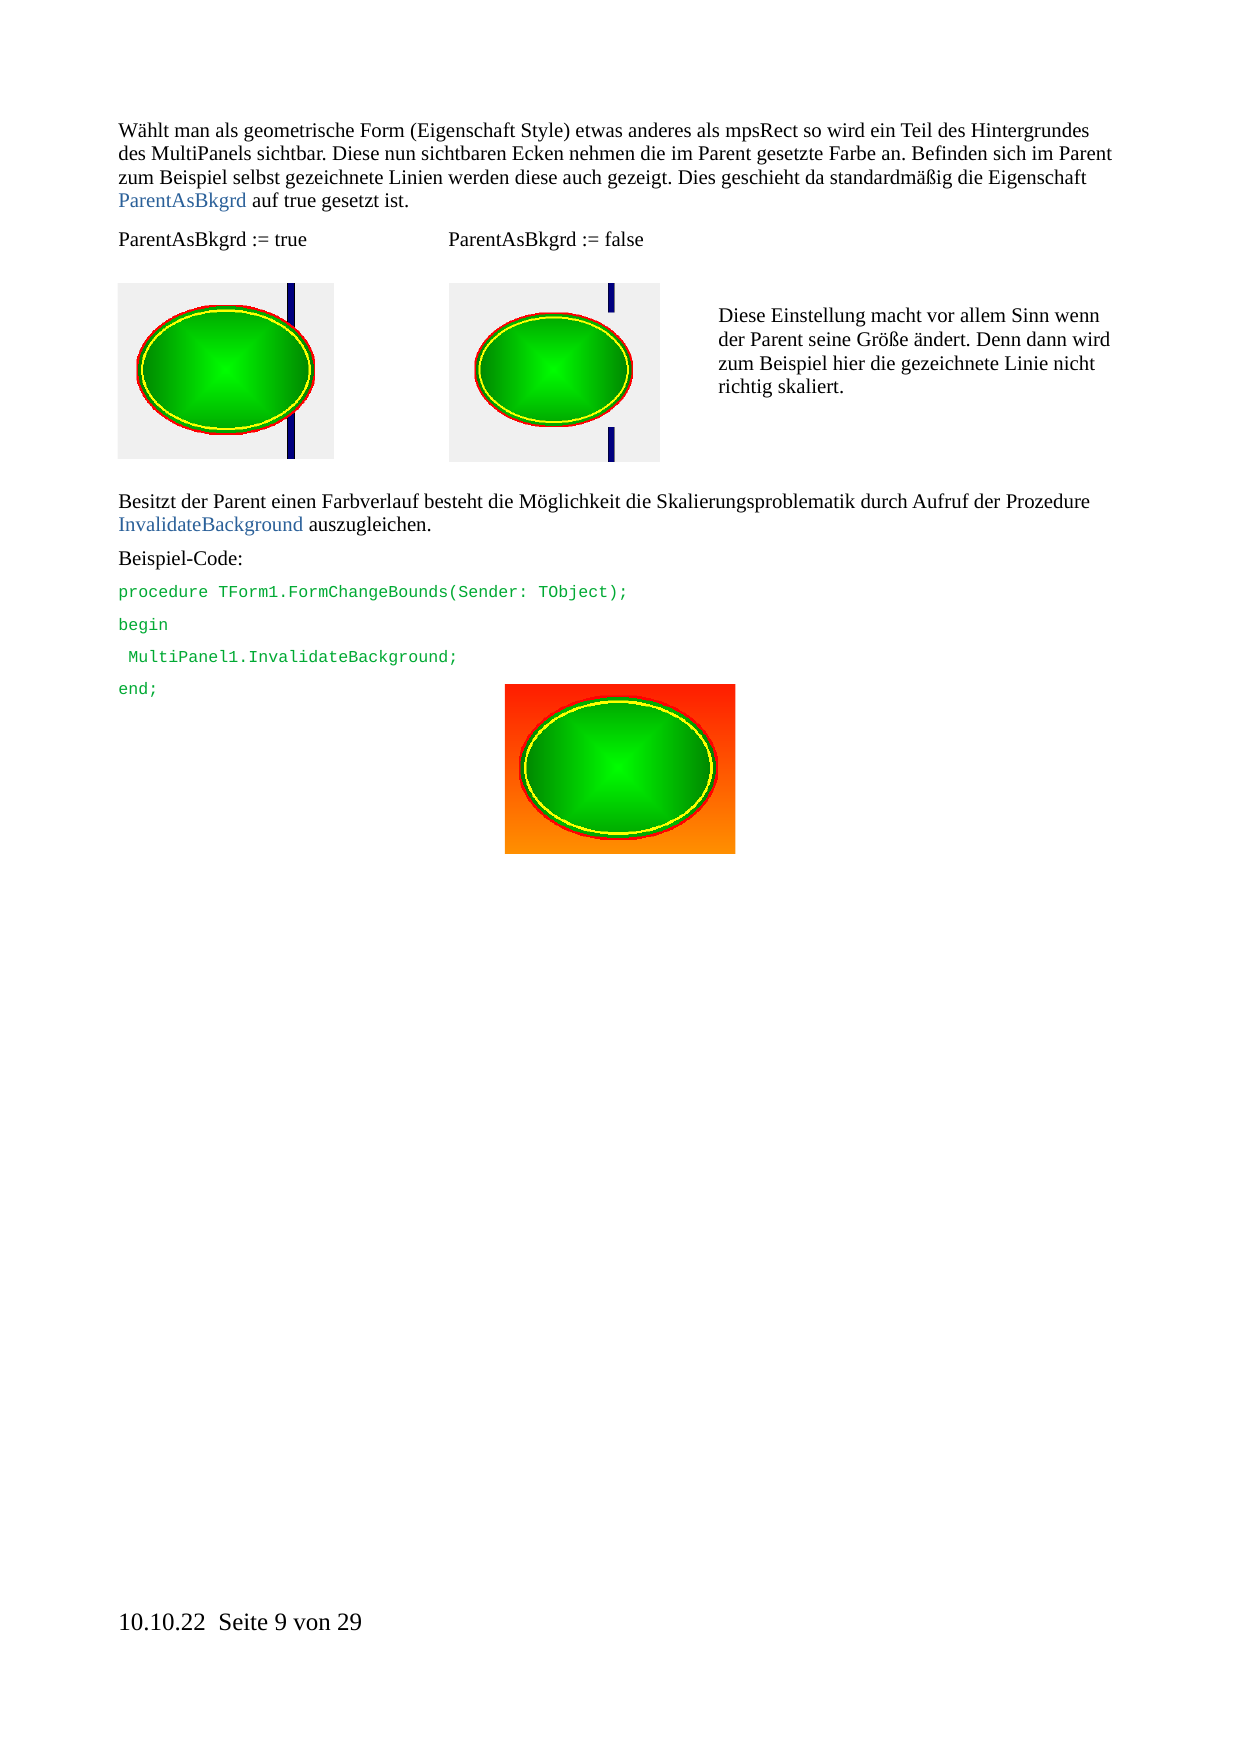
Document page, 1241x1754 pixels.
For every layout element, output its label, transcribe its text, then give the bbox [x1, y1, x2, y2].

picture [504, 684, 736, 854]
picture [117, 283, 334, 459]
text Besitzt der Parent einen Farbverlauf besteht die Möglichkeit die Skalierungsproblematik durch Aufruf der Prozedure InvalidateBackground auszugleichen. [118, 489, 1122, 537]
text [334, 304, 449, 398]
text Wählt man als geometrische Form (Eigenschaft Style) etwas anderes als mpsRect so wird ein Teil des Hintergrundes des MultiPanels sichtbar. Diese nun sichtbaren Ecken nehmen die im Parent gesetzte Farbe an. Befinden sich im Parent zum Beispiel selbst gezeichnete Linien werden diese auch gezeigt. Dies geschieht da standardmäßig die Eigenschaft ParentAsBkgrd auf true gesetzt ist. [118, 118, 1122, 213]
text Beispiel-Code: [118, 551, 1122, 569]
text end; [118, 680, 1122, 698]
text begin [118, 616, 1122, 633]
text Diese Einstellung macht vor allem Sinn wenn der Parent seine Größe ändert. Denn dann wird zum Beispiel hier die gezeichnete Linie nicht richtig skaliert. [660, 304, 1122, 398]
text ParentAsBkgrd := true ParentAsBkgrd := false [118, 227, 1122, 251]
text procedure TForm1.FormChangeBounds(Sender: TObject); [118, 583, 1122, 601]
picture [449, 283, 660, 462]
text MultiPanel1.InvalidateBackground; [118, 648, 1122, 666]
